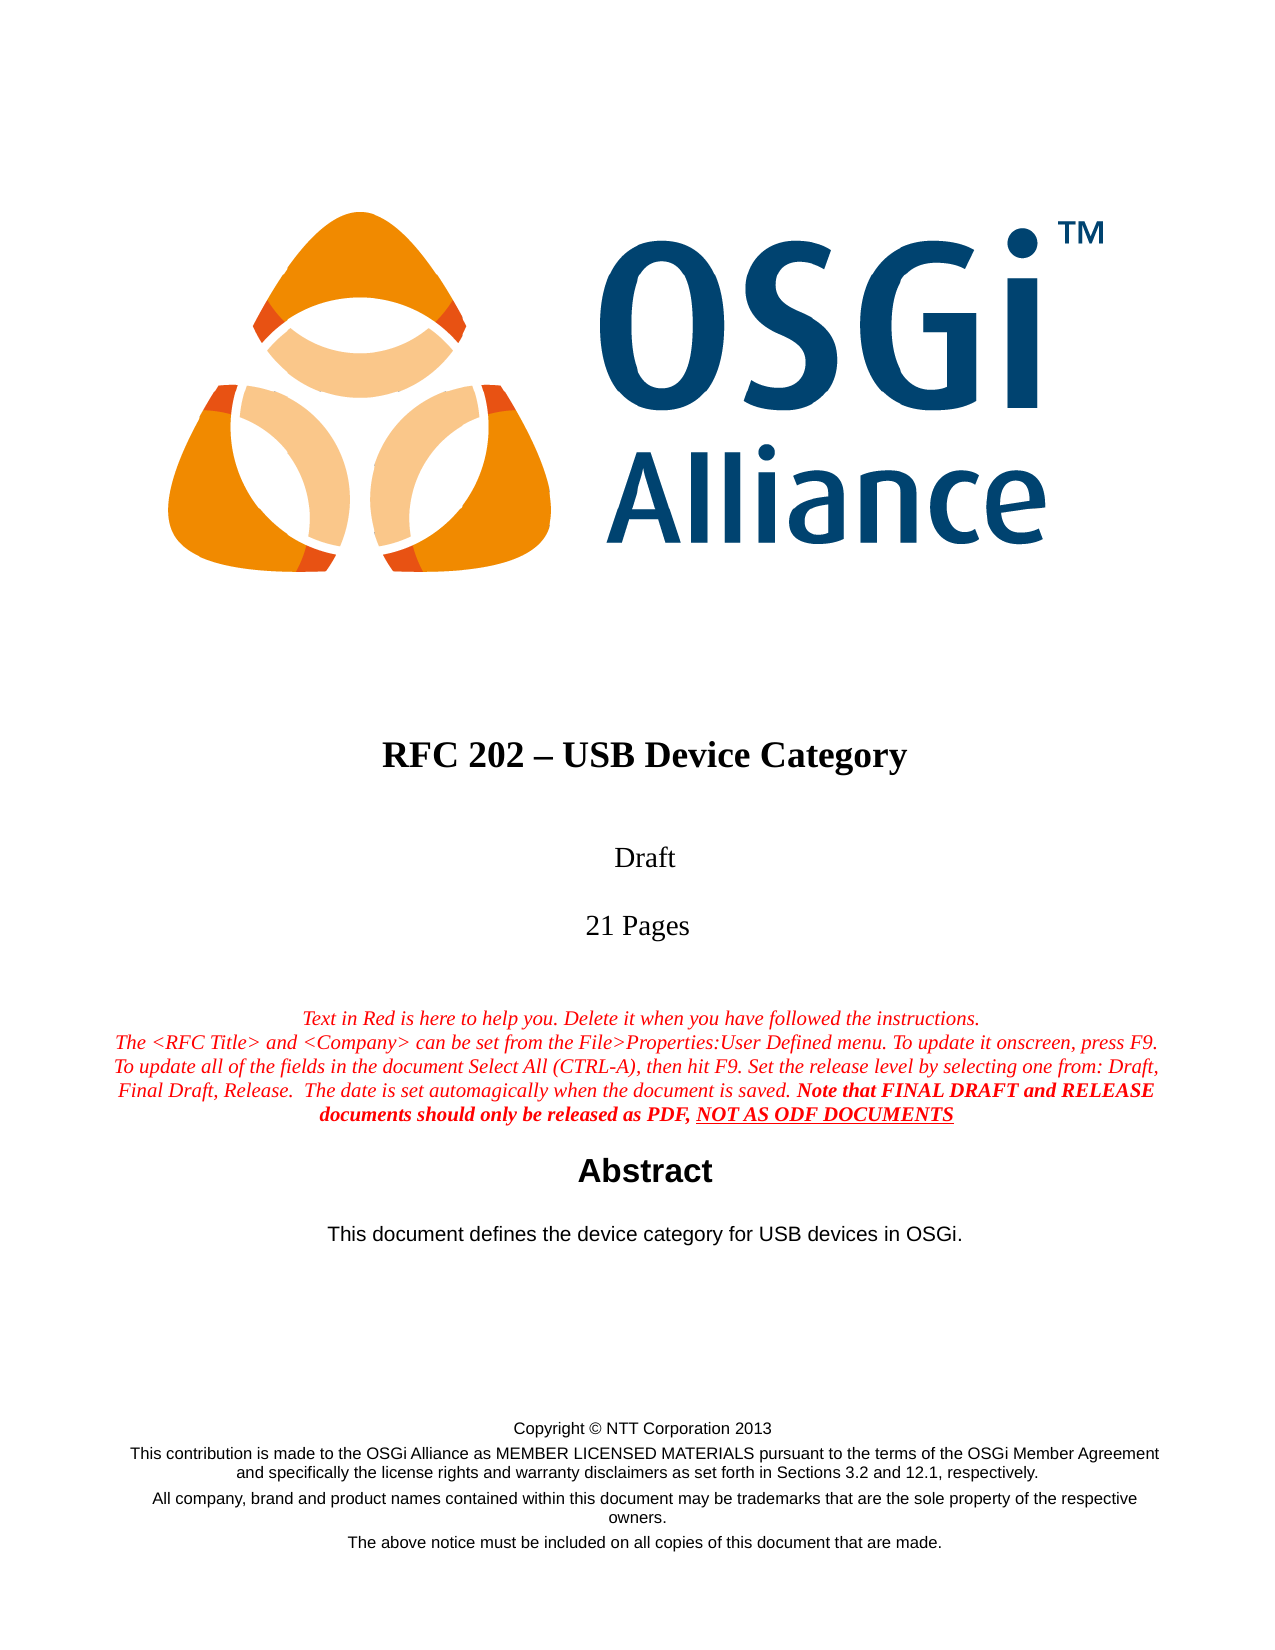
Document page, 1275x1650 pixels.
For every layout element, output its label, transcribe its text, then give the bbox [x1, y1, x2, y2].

text This document defines the device category for USB devices in OSGi. [112, 1214, 1162, 1246]
text Abstract [112, 1151, 1162, 1189]
title Draft 21 Pages [112, 841, 1162, 941]
picture [112, 158, 1163, 626]
title RFC 202 – USB Device Category [112, 733, 1162, 776]
title Text in Red is here to help you. Delete it when you have followed the instructions. The <RFC Title> and <Company> can be set from the File>Properties:User Defined menu. To update it onscreen, press F9. To update all of the fields in the document Select All (CTRL-A), then hit F9. Set the release level by selecting one from: Draft, Final Draft, Release. The date is set automagically when the document is saved. Note that FINAL DRAFT and RELEASE documents should only be released as PDF, NOT AS ODF DOCUMENTS [112, 1006, 1162, 1126]
